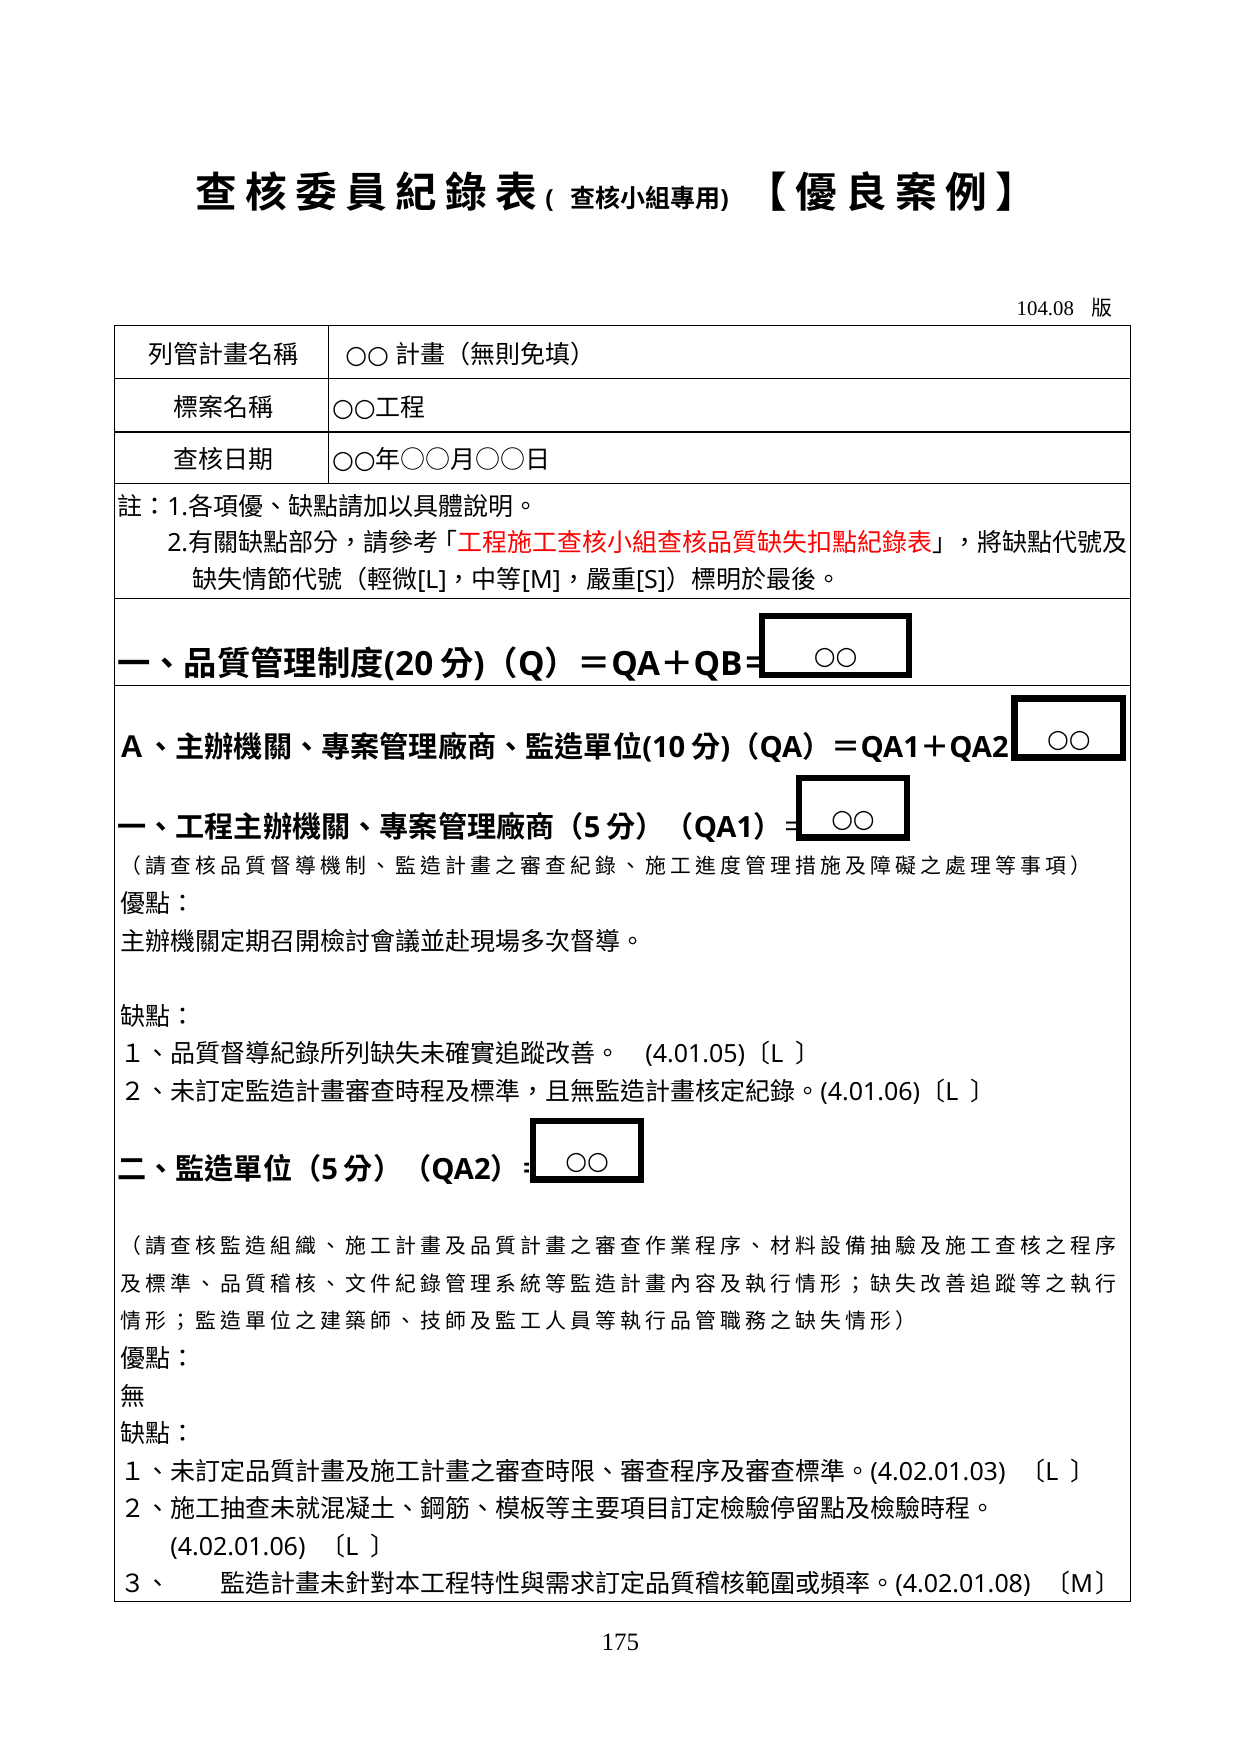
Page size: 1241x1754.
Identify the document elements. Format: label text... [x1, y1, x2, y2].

table_header ○○計畫（無則免填） [329, 326, 1130, 378]
table_cell 註：1.各項優、缺點請加以具體說明。 2.有關缺點部分，請參考「工程施工查核小組查核品質缺失扣點紀錄表」，將缺點代號及缺失情節代號（輕微[L]，中等[M]，嚴重[S]）標明於最後。 [115, 484, 1130, 598]
subtitle 查核委員紀錄表(查核小組專用)【優良案例】 [120, 152, 1120, 227]
table_cell 查核日期 [115, 433, 328, 483]
table_cell 標案名稱 [115, 379, 328, 431]
table_cell 一、品質管理制度(20分)（Q）＝QA＋QB＝ [115, 599, 1130, 685]
table_cell Ａ、主辦機關、專案管理廠商、監造單位(10分)（QA）＝QA1＋QA2＝ 一、工程主辦機關、專案管理廠商（5分）（QA1）＝ （請查核品質督導機制、監造計畫之審查紀錄、施工進度管理措施及障礙之處理等事項） 優點： 主辦機關定期召開檢討會議並赴現場多次督導。 缺點： １、品質督導紀錄所列缺失未確實追蹤改善。 (4.01.05)〔L〕 ２、未訂定監造計畫審查時程及標準，且無監造計畫核定紀錄。(4.01.06)〔L〕 二、監造單位（5分）（QA2）＝ （請查核監造組織、施工計畫及品質計畫之審查作業程序、材料設備抽驗及施工查核之程序及標準、品質稽核、文件紀錄管理系統等監造計畫內容及執行情形；缺失改善追蹤等之執行情形；監造單位之建築師、技師及監工人員等執行品管職務之缺失情形） 優點： 無 缺點： １、未訂定品質計畫及施工計畫之審查時限、審查程序及審查標準。(4.02.01.03)〔L〕 ２、施工抽查未就混凝土、鋼筋、模板等主要項目訂定檢驗停留點及檢驗時程。(4.02.01.06)〔L〕 ３、 監造計畫未針對本工程特性與需求訂定品質稽核範圍或頻率。(4.02.01.08)〔M〕 [115, 686, 1130, 1601]
text 104.08版 [20, 288, 1116, 325]
table_cell ○○年○○月○○日 [329, 433, 1130, 483]
table_cell ○○工程 [329, 379, 1130, 431]
table_header 列管計畫名稱 [115, 326, 328, 378]
